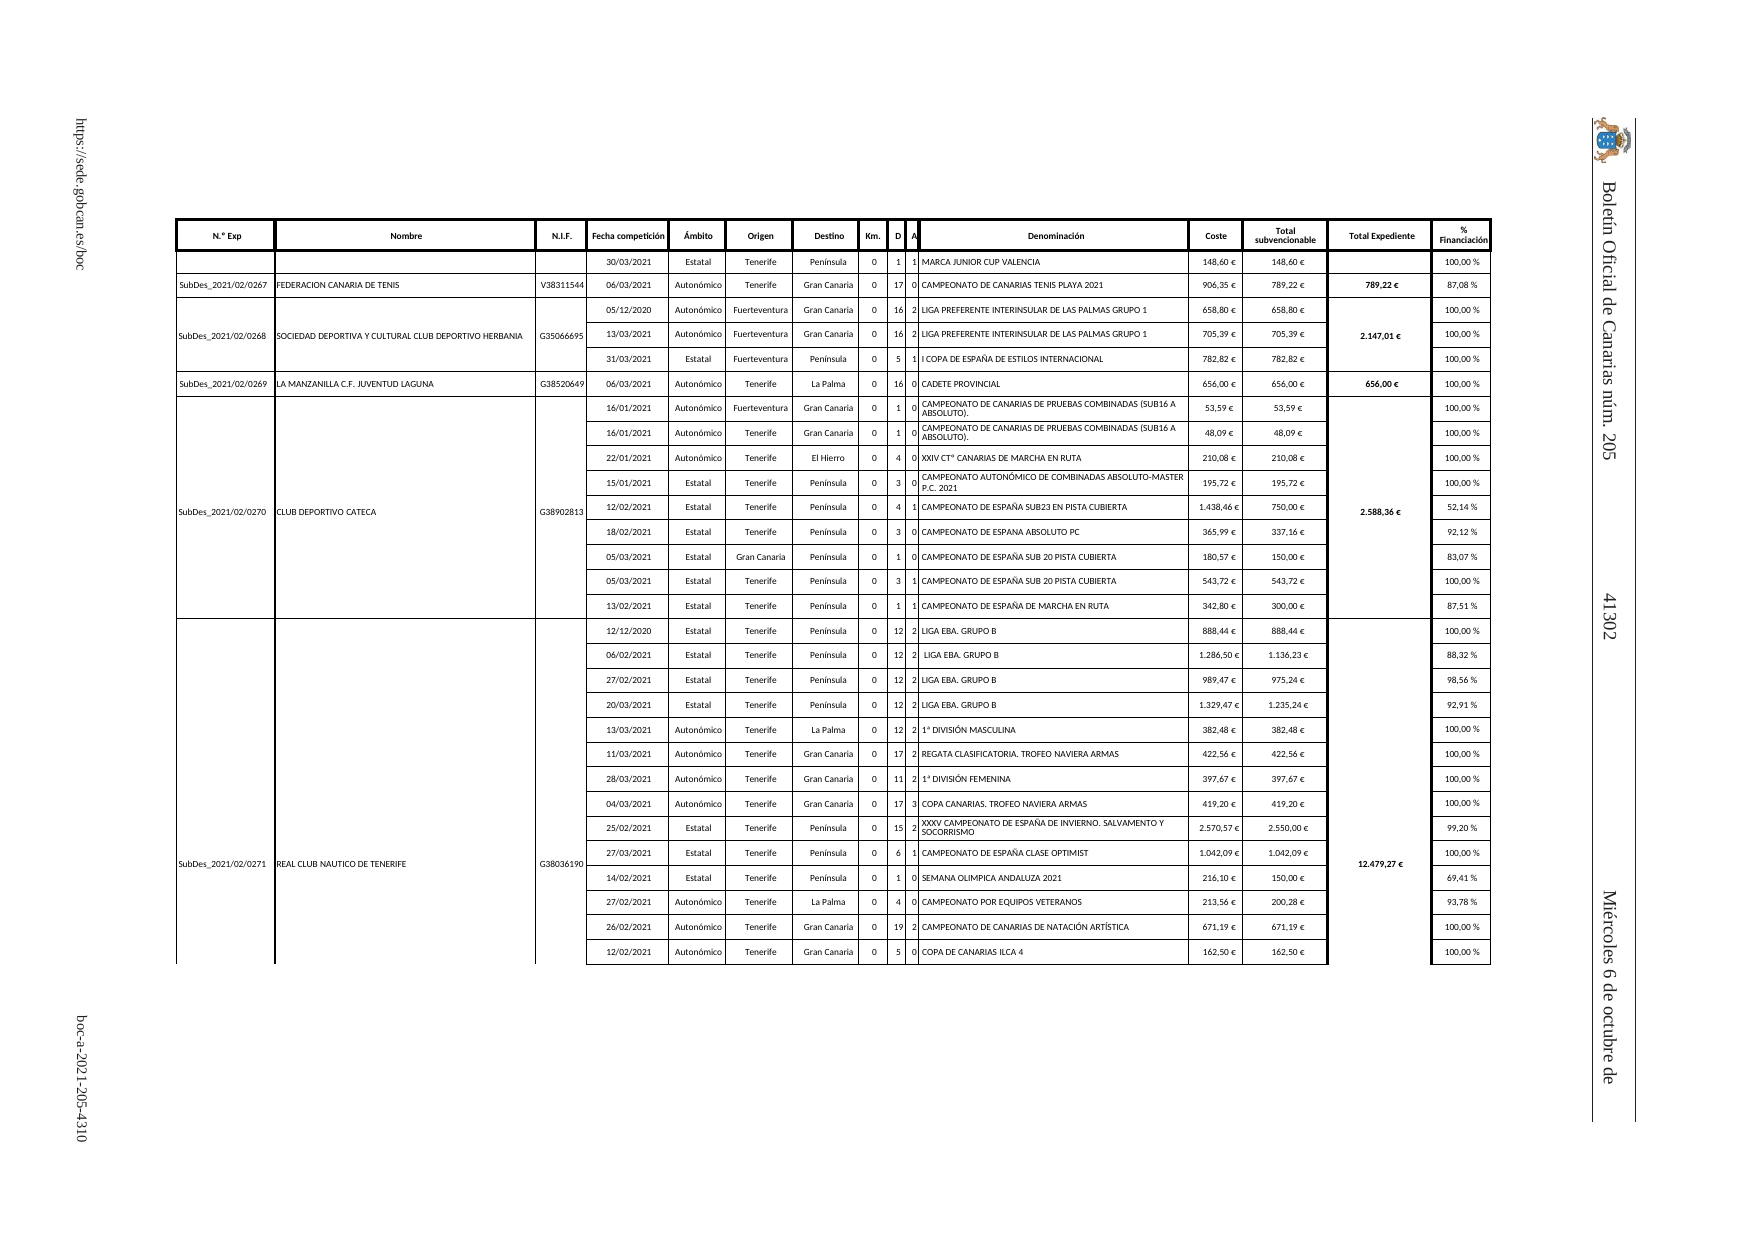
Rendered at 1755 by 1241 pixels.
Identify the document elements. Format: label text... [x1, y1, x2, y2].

table_cell 48,09 € [1189, 422, 1242, 445]
table_cell Tenerife [726, 792, 792, 816]
table_cell LIGA EBA. GRUPO B [919, 693, 1188, 717]
table_cell 100,00 % [1433, 743, 1490, 766]
table_cell 0 [859, 446, 887, 470]
table_cell Península [793, 595, 858, 618]
table_cell Península [793, 520, 858, 544]
table_cell Península [793, 669, 858, 692]
table_cell 4 [888, 446, 905, 470]
table_cell Tenerife [726, 866, 792, 890]
table_cell 1 [906, 841, 918, 865]
table_cell 422,56 € [1189, 743, 1242, 766]
table_cell 0 [859, 891, 887, 914]
table_cell Gran Canaria [793, 298, 858, 322]
table_cell Tenerife [726, 669, 792, 692]
table_cell 05/03/2021 [587, 545, 668, 569]
table_cell 0 [859, 792, 887, 816]
table_cell 4 [888, 496, 905, 519]
table_cell 1 [888, 545, 905, 569]
table_cell 100,00 % [1433, 471, 1490, 495]
table_cell [177, 252, 274, 272]
table_cell XXIV CTº CANARIAS DE MARCHA EN RUTA [919, 446, 1188, 470]
table_cell 0 [859, 866, 887, 890]
table_cell 5 [888, 348, 905, 371]
table_cell 543,72 € [1243, 570, 1326, 593]
table_cell Península [793, 866, 858, 890]
table_header Coste [1190, 221, 1241, 249]
table_cell Tenerife [726, 644, 792, 667]
table_cell 11 [888, 767, 905, 791]
table_cell SOCIEDAD DEPORTIVA Y CULTURAL CLUB DEPORTIVO HERBANIA [276, 298, 535, 371]
table_cell 100,00 % [1433, 841, 1490, 865]
table_cell 656,00 € [1189, 372, 1242, 396]
table_cell 48,09 € [1243, 422, 1326, 445]
table_cell 06/02/2021 [587, 644, 668, 667]
table_cell 12/02/2021 [587, 940, 668, 964]
table_cell 1.235,24 € [1243, 693, 1326, 717]
table_cell 30/03/2021 [587, 252, 668, 272]
table_cell 04/03/2021 [587, 792, 668, 816]
table_cell 180,57 € [1189, 545, 1242, 569]
table_cell 13/03/2021 [587, 718, 668, 742]
table_cell Tenerife [726, 595, 792, 618]
table_cell 210,08 € [1243, 446, 1326, 470]
table_cell Estatal [669, 817, 725, 840]
table_cell 342,80 € [1189, 595, 1242, 618]
table_cell 2.550,00 € [1243, 817, 1326, 840]
table_cell Autonómico [669, 372, 725, 396]
text 41302 [1600, 593, 1621, 642]
table_cell 200,28 € [1243, 891, 1326, 914]
table_cell Tenerife [726, 422, 792, 445]
table_cell Tenerife [726, 619, 792, 643]
table_cell 0 [859, 545, 887, 569]
table_cell 20/03/2021 [587, 693, 668, 717]
table_cell 0 [859, 693, 887, 717]
table_cell 906,35 € [1189, 274, 1242, 297]
table_cell Tenerife [726, 743, 792, 766]
table_cell Autonómico [669, 397, 725, 421]
table_cell 27/02/2021 [587, 669, 668, 692]
table_cell 98,56 % [1433, 669, 1490, 692]
table_header D [889, 221, 904, 249]
table_cell 16 [888, 323, 905, 347]
table_cell CAMPEONATO DE ESPAÑA SUB 20 PISTA CUBIERTA [919, 545, 1188, 569]
table_cell 1.329,47 € [1189, 693, 1242, 717]
table_header Km. [860, 221, 886, 249]
table_cell 0 [859, 274, 887, 297]
table_cell Península [793, 619, 858, 643]
table_cell 750,00 € [1243, 496, 1326, 519]
table_cell Estatal [669, 496, 725, 519]
table_cell 975,24 € [1243, 669, 1326, 692]
table_header Fecha competición [588, 221, 667, 249]
table_header Destino [794, 221, 857, 249]
table_cell CAMPEONATO DE ESPAÑA CLASE OPTIMIST [919, 841, 1188, 865]
table_cell Estatal [669, 644, 725, 667]
table_cell 337,16 € [1243, 520, 1326, 544]
table_cell 365,99 € [1189, 520, 1242, 544]
table_cell 100,00 % [1433, 422, 1490, 445]
table_cell 1 [906, 595, 918, 618]
table_cell 19 [888, 915, 905, 939]
table_cell 0 [859, 841, 887, 865]
table_cell 100,00 % [1433, 446, 1490, 470]
table_cell LIGA PREFERENTE INTERINSULAR DE LAS PALMAS GRUPO 1 [919, 323, 1188, 347]
table_cell 0 [906, 545, 918, 569]
table_cell 0 [859, 471, 887, 495]
table_cell 53,59 € [1243, 397, 1326, 421]
table_cell 1 [888, 422, 905, 445]
table_cell 2.147,01 € [1329, 298, 1430, 371]
table_cell Tenerife [726, 520, 792, 544]
table_cell CAMPEONATO DE CANARIAS DE PRUEBAS COMBINADAS (SUB16 A ABSOLUTO). [919, 397, 1188, 421]
table_cell 100,00 % [1433, 372, 1490, 396]
table_cell Gran Canaria [793, 422, 858, 445]
table_cell 100,00 % [1433, 570, 1490, 593]
table_cell 0 [859, 348, 887, 371]
table_cell 0 [906, 446, 918, 470]
table_cell Gran Canaria [793, 915, 858, 939]
table_cell 100,00 % [1433, 619, 1490, 643]
table_cell Autonómico [669, 891, 725, 914]
table_cell 148,60 € [1189, 252, 1242, 272]
table_cell 14/02/2021 [587, 866, 668, 890]
table_cell Autonómico [669, 446, 725, 470]
table_cell 2 [906, 644, 918, 667]
table_cell [536, 252, 586, 272]
table_cell CAMPEONATO DE CANARIAS DE PRUEBAS COMBINADAS (SUB16 A ABSOLUTO). [919, 422, 1188, 445]
table_cell Tenerife [726, 915, 792, 939]
table_cell 05/03/2021 [587, 570, 668, 593]
table_cell CLUB DEPORTIVO CATECA [276, 397, 535, 618]
table_cell Estatal [669, 669, 725, 692]
table_cell LIGA EBA. GRUPO B [919, 619, 1188, 643]
table_cell Tenerife [726, 252, 792, 272]
table_cell 53,59 € [1189, 397, 1242, 421]
table_cell Tenerife [726, 940, 792, 964]
table_cell Autonómico [669, 940, 725, 964]
table_cell 69,41 % [1433, 866, 1490, 890]
table_cell Gran Canaria [793, 767, 858, 791]
table_cell 13/02/2021 [587, 595, 668, 618]
table_cell 52,14 % [1433, 496, 1490, 519]
table_cell 0 [859, 644, 887, 667]
table_cell 2 [906, 817, 918, 840]
table_cell 16/01/2021 [587, 422, 668, 445]
table_cell Tenerife [726, 496, 792, 519]
table_cell 05/12/2020 [587, 298, 668, 322]
table_cell Autonómico [669, 792, 725, 816]
table_cell [276, 252, 535, 272]
table_cell 1 [888, 397, 905, 421]
table_cell Fuerteventura [726, 397, 792, 421]
table_cell 2.570,57 € [1189, 817, 1242, 840]
table_cell CAMPEONATO DE ESPAÑA DE MARCHA EN RUTA [919, 595, 1188, 618]
table_cell Estatal [669, 348, 725, 371]
table_cell MARCA JUNIOR CUP VALENCIA [919, 252, 1188, 272]
table_cell 1.286,50 € [1189, 644, 1242, 667]
table_cell 12/02/2021 [587, 496, 668, 519]
table_cell 782,82 € [1189, 348, 1242, 371]
table_cell 0 [906, 866, 918, 890]
table_cell SubDes_2021/02/0270 [177, 397, 274, 618]
table_cell CADETE PROVINCIAL [919, 372, 1188, 396]
table_cell 2 [906, 767, 918, 791]
table_cell SEMANA OLIMPICA ANDALUZA 2021 [919, 866, 1188, 890]
table_cell 0 [859, 619, 887, 643]
table_cell 17 [888, 743, 905, 766]
table_cell 31/03/2021 [587, 348, 668, 371]
table_cell 1 [906, 570, 918, 593]
table_cell SubDes_2021/02/0268 [177, 298, 274, 371]
table_cell 5 [888, 940, 905, 964]
table_cell La Palma [793, 372, 858, 396]
table_cell G38520649 [536, 372, 586, 396]
table_cell 87,51 % [1433, 595, 1490, 618]
table_cell 2 [906, 619, 918, 643]
table_cell 888,44 € [1243, 619, 1326, 643]
table_header Denominación [921, 221, 1187, 249]
table_cell 213,56 € [1189, 891, 1242, 914]
table_header Total subvencionable [1244, 221, 1326, 249]
table_cell I COPA DE ESPAÑA DE ESTILOS INTERNACIONAL [919, 348, 1188, 371]
table_header N.º Exp [178, 221, 273, 249]
table_cell SubDes_2021/02/0269 [177, 372, 274, 396]
table_cell Estatal [669, 471, 725, 495]
table_cell Autonómico [669, 323, 725, 347]
table_cell La Palma [793, 718, 858, 742]
table_cell 88,32 % [1433, 644, 1490, 667]
table_cell 419,20 € [1243, 792, 1326, 816]
table_cell 382,48 € [1189, 718, 1242, 742]
table_cell Estatal [669, 520, 725, 544]
text Miércoles 6 de octubre de 2021 [1598, 890, 1621, 1124]
table_cell Fuerteventura [726, 348, 792, 371]
table_cell 92,91 % [1433, 693, 1490, 717]
table_cell 3 [888, 570, 905, 593]
table_cell CAMPEONATO DE CANARIAS TENIS PLAYA 2021 [919, 274, 1188, 297]
table_cell 1ª DIVISIÓN FEMENINA [919, 767, 1188, 791]
table_cell Tenerife [726, 570, 792, 593]
table_cell CAMPEONATO AUTONÓMICO DE COMBINADAS ABSOLUTO-MASTER P.C. 2021 [919, 471, 1188, 495]
table_cell REGATA CLASIFICATORIA. TROFEO NAVIERA ARMAS [919, 743, 1188, 766]
table_cell 25/02/2021 [587, 817, 668, 840]
table_cell 782,82 € [1243, 348, 1326, 371]
table_cell Autonómico [669, 743, 725, 766]
table_cell Península [793, 471, 858, 495]
table_cell 0 [906, 520, 918, 544]
table_cell 100,00 % [1433, 940, 1490, 964]
table_cell 705,39 € [1189, 323, 1242, 347]
table_cell 100,00 % [1433, 718, 1490, 742]
table_cell Península [793, 817, 858, 840]
table_cell 671,19 € [1243, 915, 1326, 939]
table_cell 1 [888, 866, 905, 890]
table_cell XXXV CAMPEONATO DE ESPAÑA DE INVIERNO. SALVAMENTO Y SOCORRISMO [919, 817, 1188, 840]
table_cell 195,72 € [1189, 471, 1242, 495]
table_cell V38311544 [536, 274, 586, 297]
table_cell 1 [888, 595, 905, 618]
table_cell 671,19 € [1189, 915, 1242, 939]
table_cell Gran Canaria [793, 274, 858, 297]
table_cell Autonómico [669, 274, 725, 297]
table_cell 93,78 % [1433, 891, 1490, 914]
table_cell 658,80 € [1243, 298, 1326, 322]
table_cell Gran Canaria [793, 397, 858, 421]
table_cell Tenerife [726, 767, 792, 791]
table_cell 2 [906, 743, 918, 766]
table_cell 100,00 % [1433, 348, 1490, 371]
table_cell Península [793, 841, 858, 865]
table_cell G38036190 [536, 619, 586, 964]
table_cell Fuerteventura [726, 298, 792, 322]
table_cell 15/01/2021 [587, 471, 668, 495]
table_cell Península [793, 570, 858, 593]
table_cell Autonómico [669, 915, 725, 939]
table_cell COPA DE CANARIAS ILCA 4 [919, 940, 1188, 964]
table_cell 12 [888, 619, 905, 643]
table_cell 12 [888, 669, 905, 692]
table_cell 12.479,27 € [1329, 619, 1430, 964]
table_cell 0 [906, 471, 918, 495]
table_header Nombre [277, 221, 534, 249]
table_cell 0 [859, 252, 887, 272]
table_cell 100,00 % [1433, 323, 1490, 347]
table_cell 06/03/2021 [587, 372, 668, 396]
table_cell Gran Canaria [793, 323, 858, 347]
table_cell 0 [859, 767, 887, 791]
table_cell 989,47 € [1189, 669, 1242, 692]
table_cell 27/03/2021 [587, 841, 668, 865]
table_cell Gran Canaria [793, 792, 858, 816]
table_cell Península [793, 545, 858, 569]
table_cell 0 [859, 298, 887, 322]
table_cell Península [793, 644, 858, 667]
table_cell LA MANZANILLA C.F. JUVENTUD LAGUNA [276, 372, 535, 396]
table_cell CAMPEONATO DE ESPAÑA SUB 20 PISTA CUBIERTA [919, 570, 1188, 593]
table_cell 0 [906, 891, 918, 914]
table_cell 28/03/2021 [587, 767, 668, 791]
table_cell 22/01/2021 [587, 446, 668, 470]
table_cell 195,72 € [1243, 471, 1326, 495]
table_cell 789,22 € [1243, 274, 1326, 297]
table_cell 0 [859, 422, 887, 445]
table_cell 2 [906, 915, 918, 939]
table_cell Gran Canaria [726, 545, 792, 569]
table_cell LIGA EBA. GRUPO B [919, 669, 1188, 692]
table_cell 99,20 % [1433, 817, 1490, 840]
table_cell 0 [906, 397, 918, 421]
table_cell 210,08 € [1189, 446, 1242, 470]
table_cell Península [793, 693, 858, 717]
table_cell 16/01/2021 [587, 397, 668, 421]
table_cell 0 [859, 570, 887, 593]
table_cell Estatal [669, 619, 725, 643]
table_cell 0 [906, 422, 918, 445]
table_cell 216,10 € [1189, 866, 1242, 890]
table_cell 16 [888, 298, 905, 322]
table_cell G35066695 [536, 298, 586, 371]
table_cell Autonómico [669, 422, 725, 445]
table_cell 162,50 € [1189, 940, 1242, 964]
table_cell 0 [906, 940, 918, 964]
table_cell [1329, 252, 1430, 272]
table_cell 3 [906, 792, 918, 816]
table_cell 100,00 % [1433, 792, 1490, 816]
table_cell 12 [888, 693, 905, 717]
table_cell LIGA PREFERENTE INTERINSULAR DE LAS PALMAS GRUPO 1 [919, 298, 1188, 322]
table_cell 0 [859, 940, 887, 964]
table_cell SubDes_2021/02/0267 [177, 274, 274, 297]
table_cell 1 [906, 348, 918, 371]
table_cell 656,00 € [1243, 372, 1326, 396]
table_cell Tenerife [726, 718, 792, 742]
table_cell 397,67 € [1243, 767, 1326, 791]
table_cell 1.438,46 € [1189, 496, 1242, 519]
table_cell 422,56 € [1243, 743, 1326, 766]
table_cell 12/12/2020 [587, 619, 668, 643]
table_cell Estatal [669, 570, 725, 593]
table_cell 0 [859, 817, 887, 840]
table_cell 543,72 € [1189, 570, 1242, 593]
table_cell 27/02/2021 [587, 891, 668, 914]
table_cell 83,07 % [1433, 545, 1490, 569]
table_cell CAMPEONATO DE ESPAÑA SUB23 EN PISTA CUBIERTA [919, 496, 1188, 519]
table_cell Autonómico [669, 767, 725, 791]
text Boletín Oficial de Canarias núm. 205 [1599, 181, 1621, 462]
table_cell 150,00 € [1243, 866, 1326, 890]
table_cell Estatal [669, 693, 725, 717]
table_cell 2.588,36 € [1329, 397, 1430, 618]
table_cell 382,48 € [1243, 718, 1326, 742]
table_cell 0 [859, 743, 887, 766]
table_cell 0 [859, 372, 887, 396]
table_header Origen [727, 221, 791, 249]
table_cell 13/03/2021 [587, 323, 668, 347]
table_cell 150,00 € [1243, 545, 1326, 569]
table_cell 0 [859, 669, 887, 692]
table_cell LIGA EBA. GRUPO B [919, 644, 1188, 667]
table_cell Tenerife [726, 891, 792, 914]
table_cell Estatal [669, 545, 725, 569]
table_cell 3 [888, 471, 905, 495]
table_cell 148,60 € [1243, 252, 1326, 272]
table_cell 100,00 % [1433, 915, 1490, 939]
table_cell COPA CANARIAS. TROFEO NAVIERA ARMAS [919, 792, 1188, 816]
table_cell Autonómico [669, 718, 725, 742]
table_cell 4 [888, 891, 905, 914]
table_cell Fuerteventura [726, 323, 792, 347]
table_cell Tenerife [726, 274, 792, 297]
table_cell 6 [888, 841, 905, 865]
table_cell 1.136,23 € [1243, 644, 1326, 667]
table_cell 2 [906, 693, 918, 717]
table_cell 162,50 € [1243, 940, 1326, 964]
table_cell 300,00 € [1243, 595, 1326, 618]
table_cell 3 [888, 520, 905, 544]
table_cell Tenerife [726, 372, 792, 396]
table_cell 100,00 % [1433, 767, 1490, 791]
table_cell Península [793, 252, 858, 272]
table_cell G38902813 [536, 397, 586, 618]
table_cell Tenerife [726, 693, 792, 717]
table_cell 888,44 € [1189, 619, 1242, 643]
table_cell La Palma [793, 891, 858, 914]
table_cell 0 [859, 323, 887, 347]
table_cell Tenerife [726, 471, 792, 495]
table_cell 0 [859, 915, 887, 939]
table_cell 2 [906, 298, 918, 322]
table_cell Estatal [669, 866, 725, 890]
table_cell Autonómico [669, 298, 725, 322]
table_header A [907, 221, 917, 249]
table_cell 17 [888, 792, 905, 816]
table_cell Gran Canaria [793, 743, 858, 766]
table_cell 789,22 € [1329, 274, 1430, 297]
table_cell 1.042,09 € [1243, 841, 1326, 865]
table_cell 1ª DIVISIÓN MASCULINA [919, 718, 1188, 742]
table_cell Estatal [669, 595, 725, 618]
table_cell 12 [888, 644, 905, 667]
table_cell 12 [888, 718, 905, 742]
table_cell 2 [906, 718, 918, 742]
table_header N.I.F. [537, 221, 585, 249]
table_cell 2 [906, 323, 918, 347]
table_cell 0 [906, 372, 918, 396]
table_cell Tenerife [726, 446, 792, 470]
table_cell 0 [859, 718, 887, 742]
table_cell 87,08 % [1433, 274, 1490, 297]
table_cell 0 [859, 595, 887, 618]
table_cell 11/03/2021 [587, 743, 668, 766]
table_cell 17 [888, 274, 905, 297]
table_header % Financiación [1433, 221, 1489, 249]
table_cell 0 [859, 520, 887, 544]
table_cell 656,00 € [1329, 372, 1430, 396]
table_header Total Expediente [1329, 221, 1430, 249]
table_cell 06/03/2021 [587, 274, 668, 297]
table_cell 0 [859, 397, 887, 421]
table_cell CAMPEONATO POR EQUIPOS VETERANOS [919, 891, 1188, 914]
table_cell 705,39 € [1243, 323, 1326, 347]
table_cell 92,12 % [1433, 520, 1490, 544]
table_cell REAL CLUB NAUTICO DE TENERIFE [276, 619, 535, 964]
table_cell Tenerife [726, 841, 792, 865]
table_cell Estatal [669, 252, 725, 272]
table_cell Gran Canaria [793, 940, 858, 964]
table_cell 0 [906, 274, 918, 297]
table_cell Península [793, 496, 858, 519]
table_cell 18/02/2021 [587, 520, 668, 544]
table_header Ámbito [670, 221, 724, 249]
table_cell 397,67 € [1189, 767, 1242, 791]
text https://sede.gobcan.es/boc [73, 118, 90, 273]
table_cell 1 [906, 252, 918, 272]
table_cell 0 [859, 496, 887, 519]
table_cell 1 [906, 496, 918, 519]
table_cell SubDes_2021/02/0271 [177, 619, 274, 964]
table_cell FEDERACION CANARIA DE TENIS [276, 274, 535, 297]
table_cell CAMPEONATO DE CANARIAS DE NATACIÓN ARTÍSTICA [919, 915, 1188, 939]
table_cell 26/02/2021 [587, 915, 668, 939]
table_cell 1.042,09 € [1189, 841, 1242, 865]
table_cell 658,80 € [1189, 298, 1242, 322]
table_cell 100,00 % [1433, 397, 1490, 421]
table_cell 16 [888, 372, 905, 396]
text boc-a-2021-205-4310 [74, 1016, 91, 1145]
table_cell Estatal [669, 841, 725, 865]
table_cell 15 [888, 817, 905, 840]
table_cell El Hierro [793, 446, 858, 470]
table_cell 1 [888, 252, 905, 272]
table_cell 2 [906, 669, 918, 692]
table_cell CAMPEONATO DE ESPANA ABSOLUTO PC [919, 520, 1188, 544]
table_cell Península [793, 348, 858, 371]
table_cell 100,00 % [1433, 298, 1490, 322]
table_cell Tenerife [726, 817, 792, 840]
table_cell 100,00 % [1433, 252, 1490, 272]
table_cell 419,20 € [1189, 792, 1242, 816]
